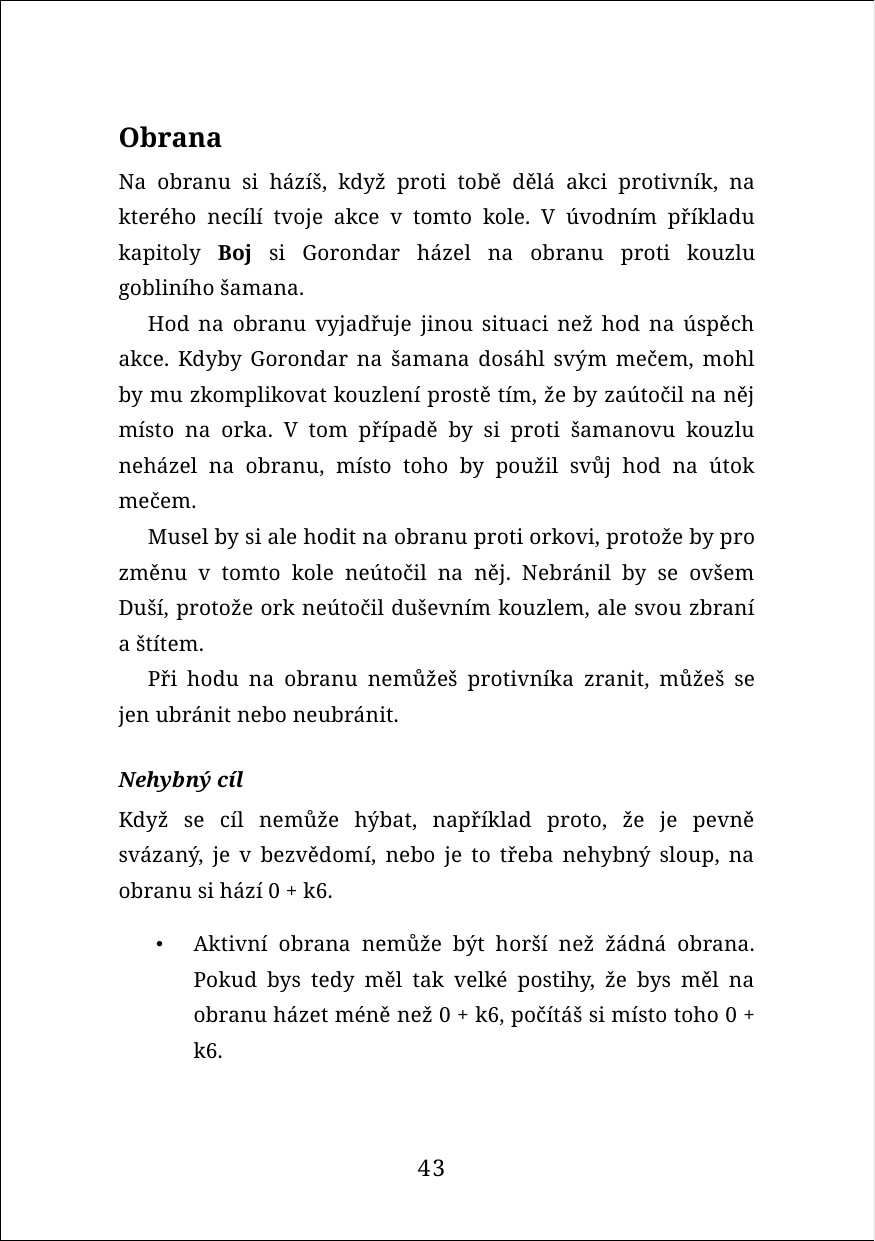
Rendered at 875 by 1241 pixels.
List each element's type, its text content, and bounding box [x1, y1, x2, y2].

text Když se cíl nemůže hýbat, například proto, že je pevně svázaný, je v bezvědomí, nebo je to třeba nehybný sloup, na obranu si hází 0 + k6. [118, 805, 756, 904]
subtitle Nehybný cíl [118, 765, 756, 793]
list Aktivní obrana nemůže být horší než žádná obrana. Pokud bys tedy měl tak velké postihy, že bys měl na obranu házet méně než 0 + k6, počítáš si místo toho 0 + k6. [156, 929, 756, 1064]
subtitle Obrana [118, 118, 756, 155]
text Na obranu si házíš, když proti tobě dělá akci protivník, na kterého necílí tvoje akce v tomto kole. V úvodním příkladu kapitoly Boj si Gorondar házel na obranu proti kouzlu gobliního šamana. Hod na obranu vyjadřuje jinou situaci než hod na úspěch akce. Kdyby Gorondar na šamana dosáhl svým mečem, mohl by mu zkomplikovat kouzlení prostě tím, že by zaútočil na něj místo na orka. V tom případě by si proti šamanovu kouzlu neházel na obranu, místo toho by použil svůj hod na útok mečem. Musel by si ale hodit na obranu proti orkovi, protože by pro změnu v tomto kole neútočil na něj. Nebránil by se ovšem Duší, protože ork neútočil duševním kouzlem, ale svou zbraní a štítem. Při hodu na obranu nemůžeš protivníka zranit, můžeš se jen ubránit nebo neubránit. [118, 167, 756, 728]
